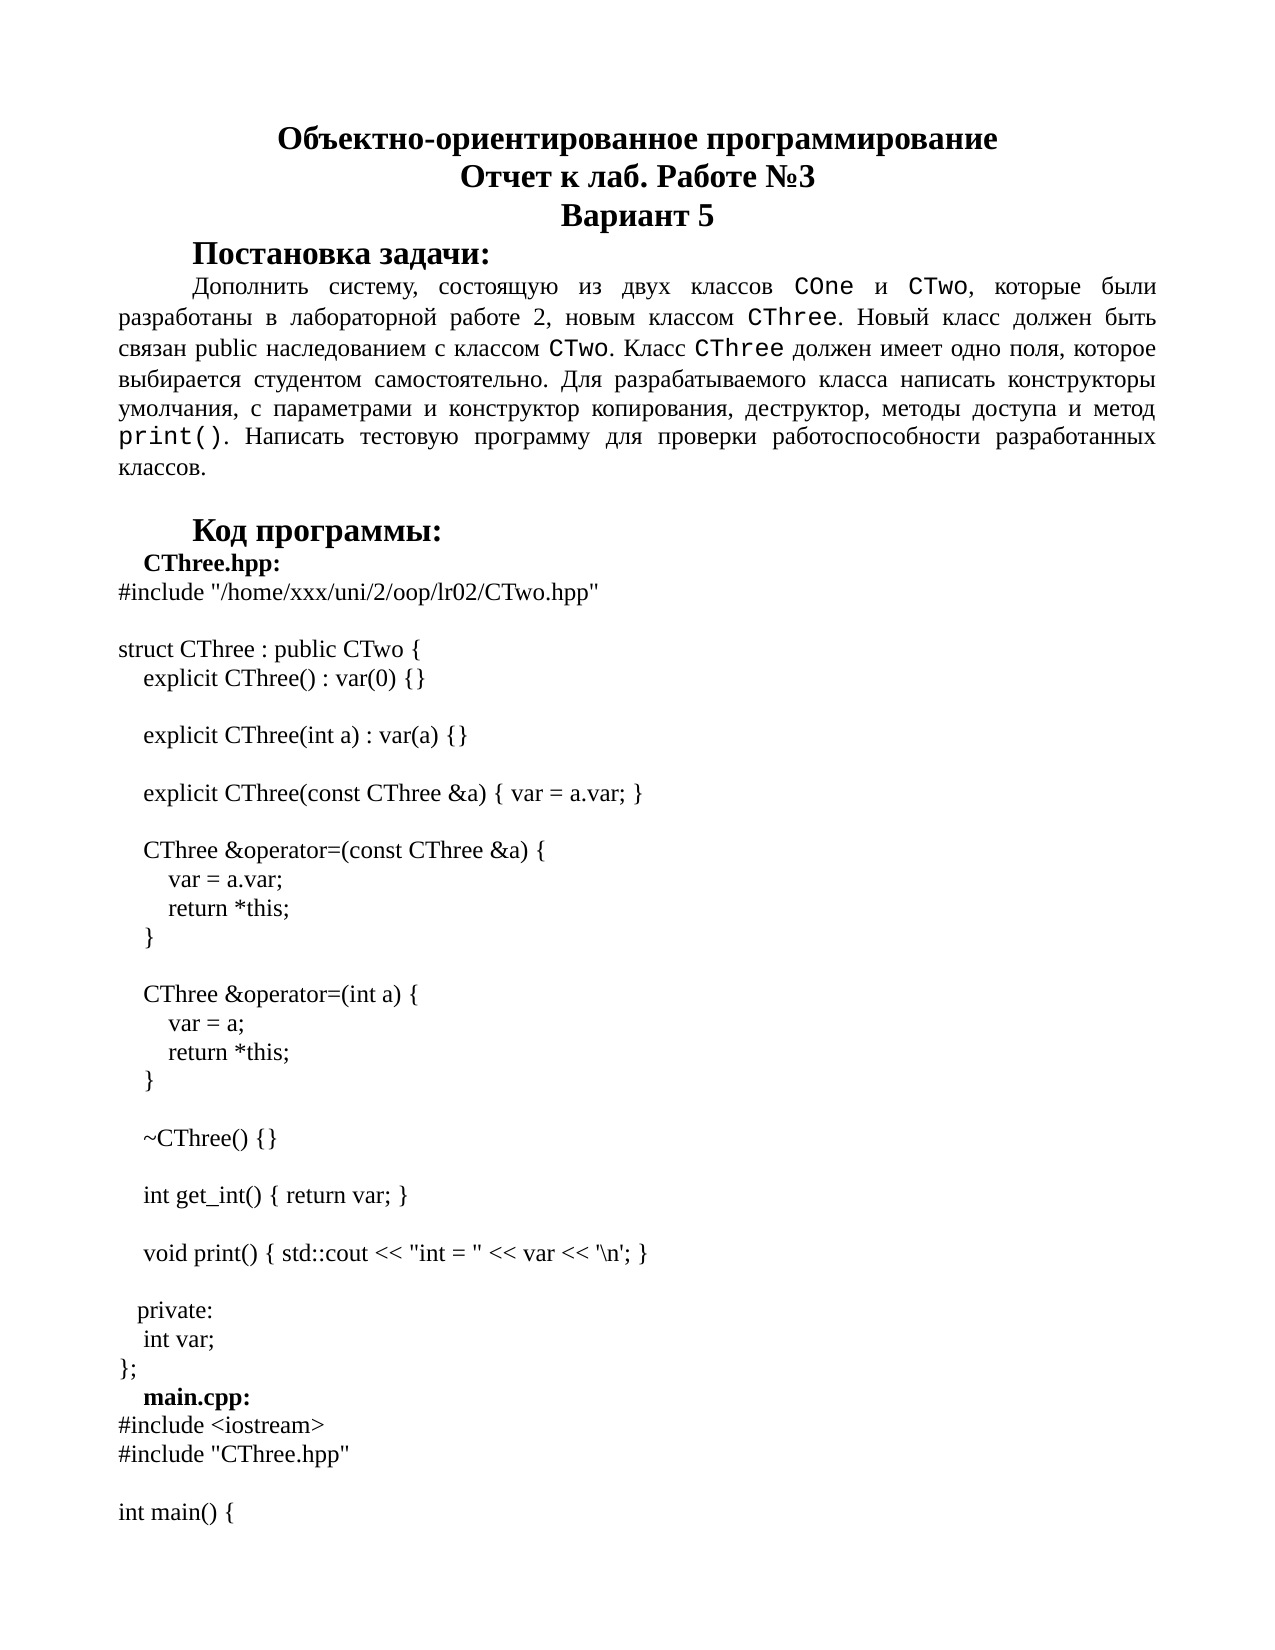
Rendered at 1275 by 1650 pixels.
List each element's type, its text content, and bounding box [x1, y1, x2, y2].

text explicit CThree(const CThree &a) { var = a.var; } [118, 778, 1157, 807]
text CThree.hpp: [118, 548, 1157, 577]
text int main() { [118, 1497, 1157, 1526]
text Отчет к лаб. Работе №3 [118, 156, 1157, 195]
text return *this; [118, 1037, 1157, 1066]
text void print() { std::cout << "int = " << var << '\n'; } [118, 1238, 1157, 1267]
text } [118, 922, 1157, 951]
text return *this; [118, 893, 1157, 922]
text explicit CThree(int a) : var(a) {} [118, 721, 1157, 749]
text Вариант 5 [118, 195, 1157, 233]
text var = a; [118, 1008, 1157, 1037]
text main.cpp: [118, 1382, 1157, 1411]
text #include <iostream> [118, 1411, 1157, 1439]
text CThree &operator=(int a) { [118, 979, 1157, 1008]
text var = a.var; [118, 864, 1157, 893]
text }; [118, 1353, 1157, 1382]
text int var; [118, 1324, 1157, 1353]
text #include "CThree.hpp" [118, 1439, 1157, 1468]
text struct CThree : public CTwo { [118, 634, 1157, 663]
text Объектно-ориентированное программирование [118, 118, 1157, 156]
text #include "/home/xxx/uni/2/oop/lr02/CTwo.hpp" [118, 577, 1157, 606]
text Код программы: [118, 510, 1157, 548]
text explicit CThree() : var(0) {} [118, 663, 1157, 692]
text Постановка задачи: [118, 233, 1157, 271]
text private: [118, 1296, 1157, 1324]
text } [118, 1066, 1157, 1094]
text Дополнить систему, состоящую из двух классов COne и CTwo, которые были разработаны в лабораторной работе 2, новым классом CThree. Новый класс должен быть связан public наследованием с классом CTwo. Класс CThree должен имеет одно поля, которое выбирается студентом самостоятельно. Для разрабатываемого класса написать конструкторы умолчания, с параметрами и конструктор копирования, деструктор, методы доступа и метод print(). Написать тестовую программу для проверки работоспособности разработанных классов. [118, 271, 1157, 481]
text int get_int() { return var; } [118, 1181, 1157, 1209]
text CThree &operator=(const CThree &a) { [118, 836, 1157, 864]
text ~CThree() {} [118, 1123, 1157, 1152]
